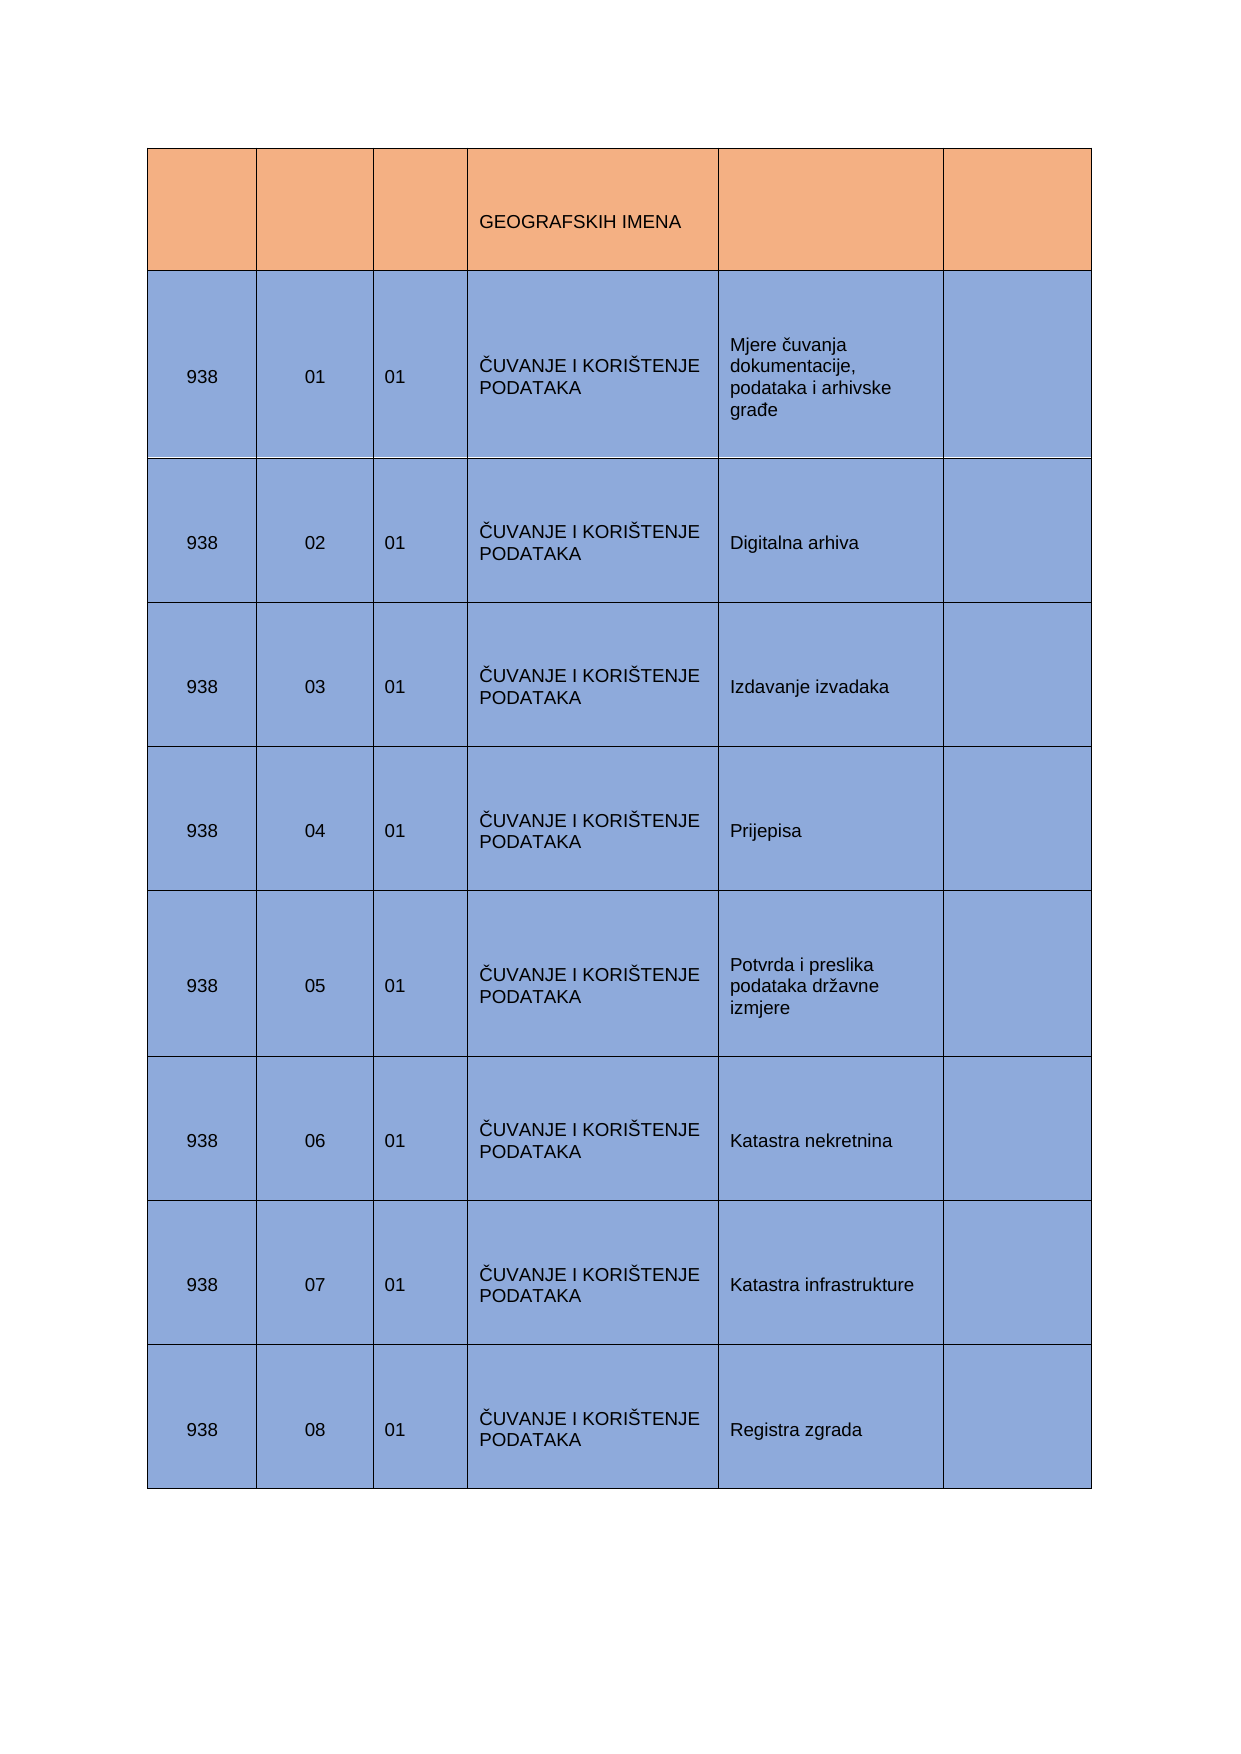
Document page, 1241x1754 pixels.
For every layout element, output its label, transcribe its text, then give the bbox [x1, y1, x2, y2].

table_cell [944, 603, 1091, 746]
table_cell 01 [374, 603, 467, 746]
table_cell [944, 747, 1091, 890]
table_cell [944, 1345, 1091, 1488]
table_cell 03 [257, 603, 373, 746]
table_cell 06 [257, 1057, 373, 1200]
table_cell 07 [257, 1201, 373, 1344]
table_cell 08 [257, 1345, 373, 1488]
table_cell 01 [257, 271, 373, 457]
table_cell [257, 149, 373, 270]
table_cell 938 [148, 891, 256, 1056]
table_cell 04 [257, 747, 373, 890]
table_cell [374, 149, 467, 270]
table_cell [944, 459, 1091, 602]
table_cell Registra zgrada [719, 1345, 943, 1488]
table_cell ČUVANJE I KORIŠTENJE PODATAKA [468, 459, 718, 602]
table_cell Izdavanje izvadaka [719, 603, 943, 746]
table_cell Mjere čuvanja dokumentacije, podataka i arhivske građe [719, 271, 943, 457]
table_cell 05 [257, 891, 373, 1056]
table_cell [944, 149, 1091, 270]
table_cell [944, 1057, 1091, 1200]
table_cell 938 [148, 459, 256, 602]
table_cell 938 [148, 603, 256, 746]
table_cell Katastra nekretnina [719, 1057, 943, 1200]
table_cell 938 [148, 271, 256, 457]
table_cell 01 [374, 271, 467, 457]
table_cell 02 [257, 459, 373, 602]
table_cell ČUVANJE I KORIŠTENJE PODATAKA [468, 891, 718, 1056]
table_cell [719, 149, 943, 270]
table_cell Potvrda i preslika podataka državne izmjere [719, 891, 943, 1056]
table_cell 938 [148, 1201, 256, 1344]
table_cell 938 [148, 747, 256, 890]
table_cell ČUVANJE I KORIŠTENJE PODATAKA [468, 1057, 718, 1200]
table_cell ČUVANJE I KORIŠTENJE PODATAKA [468, 1345, 718, 1488]
table_cell ČUVANJE I KORIŠTENJE PODATAKA [468, 1201, 718, 1344]
table_cell 938 [148, 1345, 256, 1488]
table_cell 01 [374, 1201, 467, 1344]
table_cell GEOGRAFSKIH IMENA [468, 149, 718, 270]
table_cell 01 [374, 891, 467, 1056]
table_cell 01 [374, 747, 467, 890]
table_cell [944, 891, 1091, 1056]
table_cell Katastra infrastrukture [719, 1201, 943, 1344]
table_cell [148, 149, 256, 270]
table_cell Digitalna arhiva [719, 459, 943, 602]
table_cell [944, 1201, 1091, 1344]
table_cell ČUVANJE I KORIŠTENJE PODATAKA [468, 603, 718, 746]
table_cell 01 [374, 1345, 467, 1488]
table_cell [944, 271, 1091, 457]
table_cell 01 [374, 1057, 467, 1200]
table_cell ČUVANJE I KORIŠTENJE PODATAKA [468, 271, 718, 457]
table_cell ČUVANJE I KORIŠTENJE PODATAKA [468, 747, 718, 890]
table_cell 01 [374, 459, 467, 602]
table_cell 938 [148, 1057, 256, 1200]
table_cell Prijepisa [719, 747, 943, 890]
